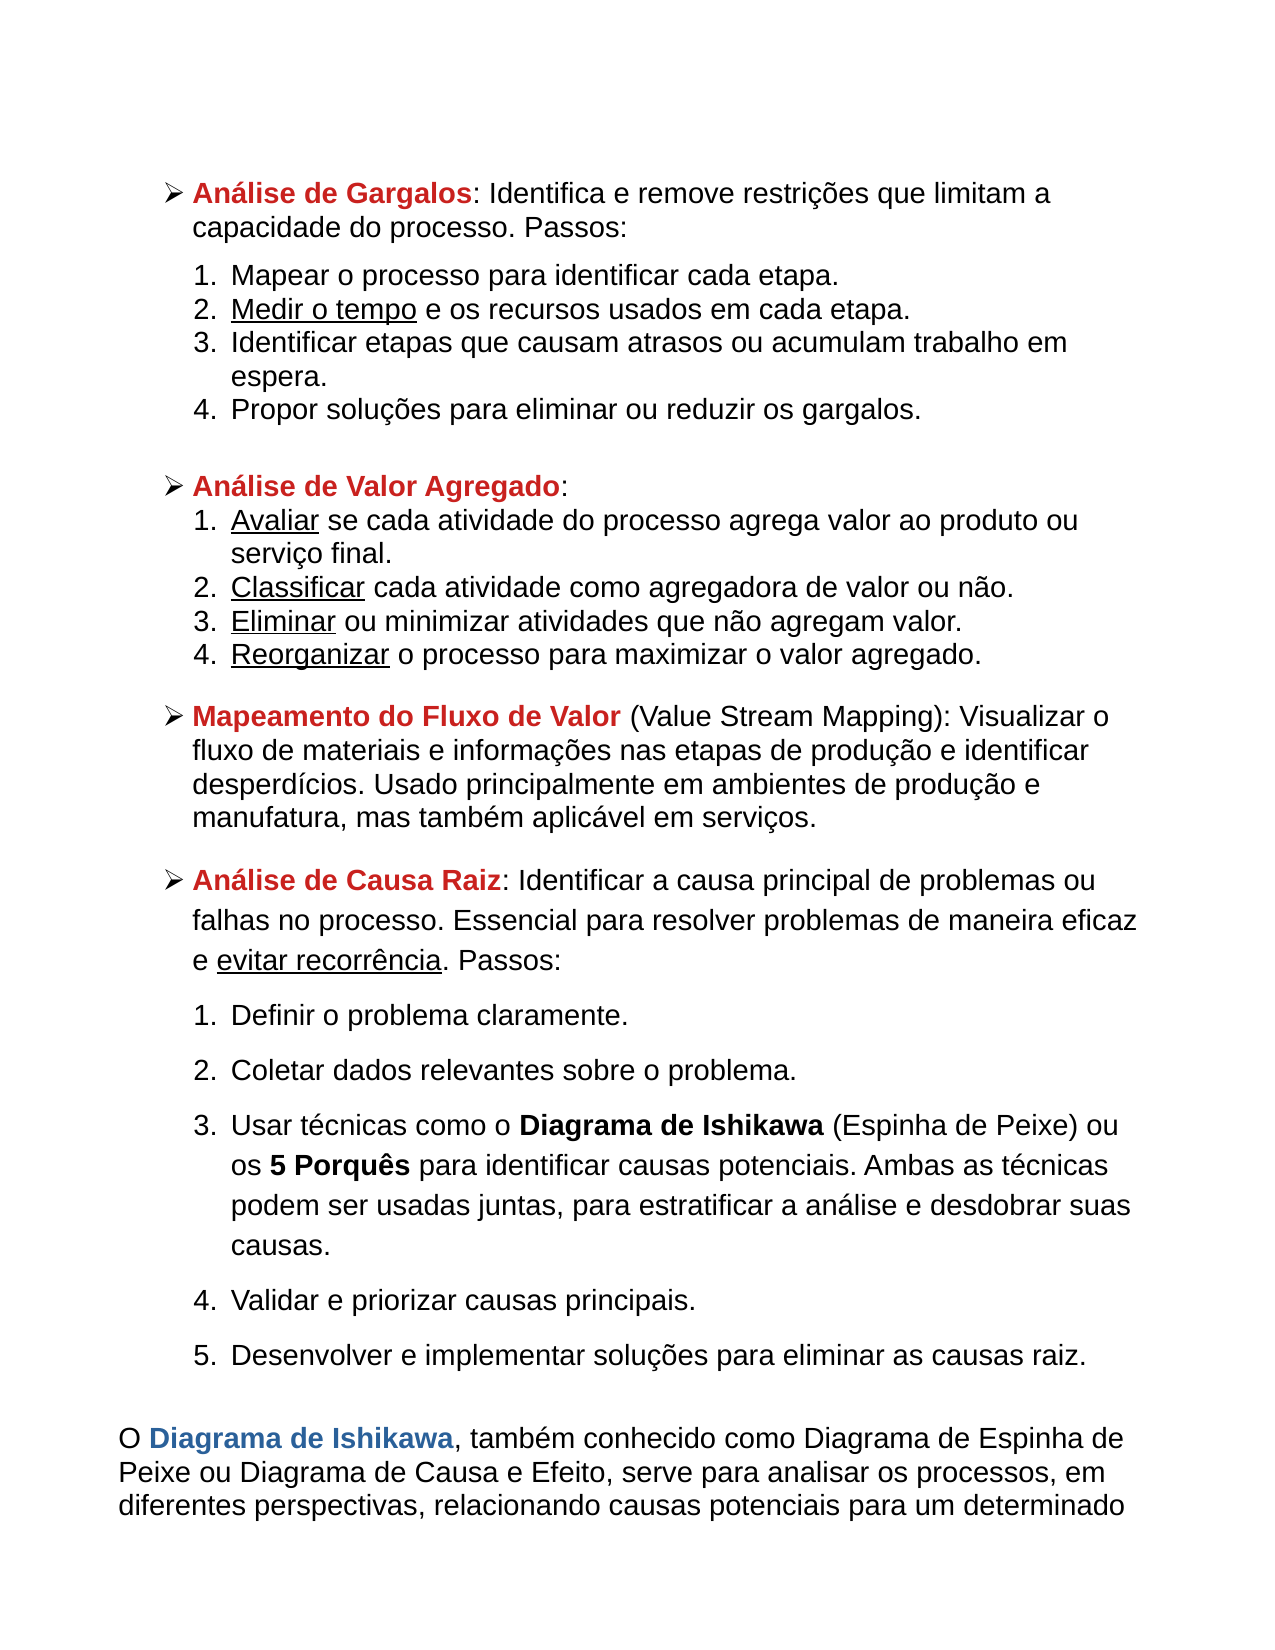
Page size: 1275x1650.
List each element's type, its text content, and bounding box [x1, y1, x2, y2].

list Classificar cada atividade como agregadora de valor ou não. [193, 570, 1157, 604]
list Análise de Valor Agregado: [162, 469, 1157, 503]
list Propor soluções para eliminar ou reduzir os gargalos. [193, 392, 1157, 426]
list Reorganizar o processo para maximizar o valor agregado. [193, 637, 1157, 671]
list Mapeamento do Fluxo de Valor (Value Stream Mapping): Visualizar o fluxo de materiais e informações nas etapas de produção e identificar desperdícios. Usado principalmente em ambientes de produção e manufatura, mas também aplicável em serviços. [162, 699, 1157, 834]
list Definir o problema claramente. [193, 998, 1157, 1032]
list Avaliar se cada atividade do processo agrega valor ao produto ou serviço final. [193, 503, 1157, 570]
list Identificar etapas que causam atrasos ou acumulam trabalho em espera. [193, 325, 1157, 392]
list Análise de Gargalos: Identifica e remove restrições que limitam a capacidade do processo. Passos: [162, 176, 1157, 244]
list Validar e priorizar causas principais. [193, 1283, 1157, 1317]
list Desenvolver e implementar soluções para eliminar as causas raiz. [193, 1338, 1157, 1371]
list Eliminar ou minimizar atividades que não agregam valor. [193, 604, 1157, 637]
list Coletar dados relevantes sobre o problema. [193, 1053, 1157, 1086]
list Medir o tempo e os recursos usados em cada etapa. [193, 292, 1157, 325]
list Análise de Causa Raiz: Identificar a causa principal de problemas ou falhas no processo. Essencial para resolver problemas de maneira eficaz e evitar recorrência. Passos: [162, 863, 1157, 977]
list Mapear o processo para identificar cada etapa. [193, 258, 1157, 292]
text O Diagrama de Ishikawa, também conhecido como Diagrama de Espinha de Peixe ou Diagrama de Causa e Efeito, serve para analisar os processos, em diferentes perspectivas, relacionando causas potenciais para um determinado [118, 1421, 1157, 1522]
list Usar técnicas como o Diagrama de Ishikawa (Espinha de Peixe) ou os 5 Porquês para identificar causas potenciais. Ambas as técnicas podem ser usadas juntas, para estratificar a análise e desdobrar suas causas. [193, 1108, 1157, 1262]
